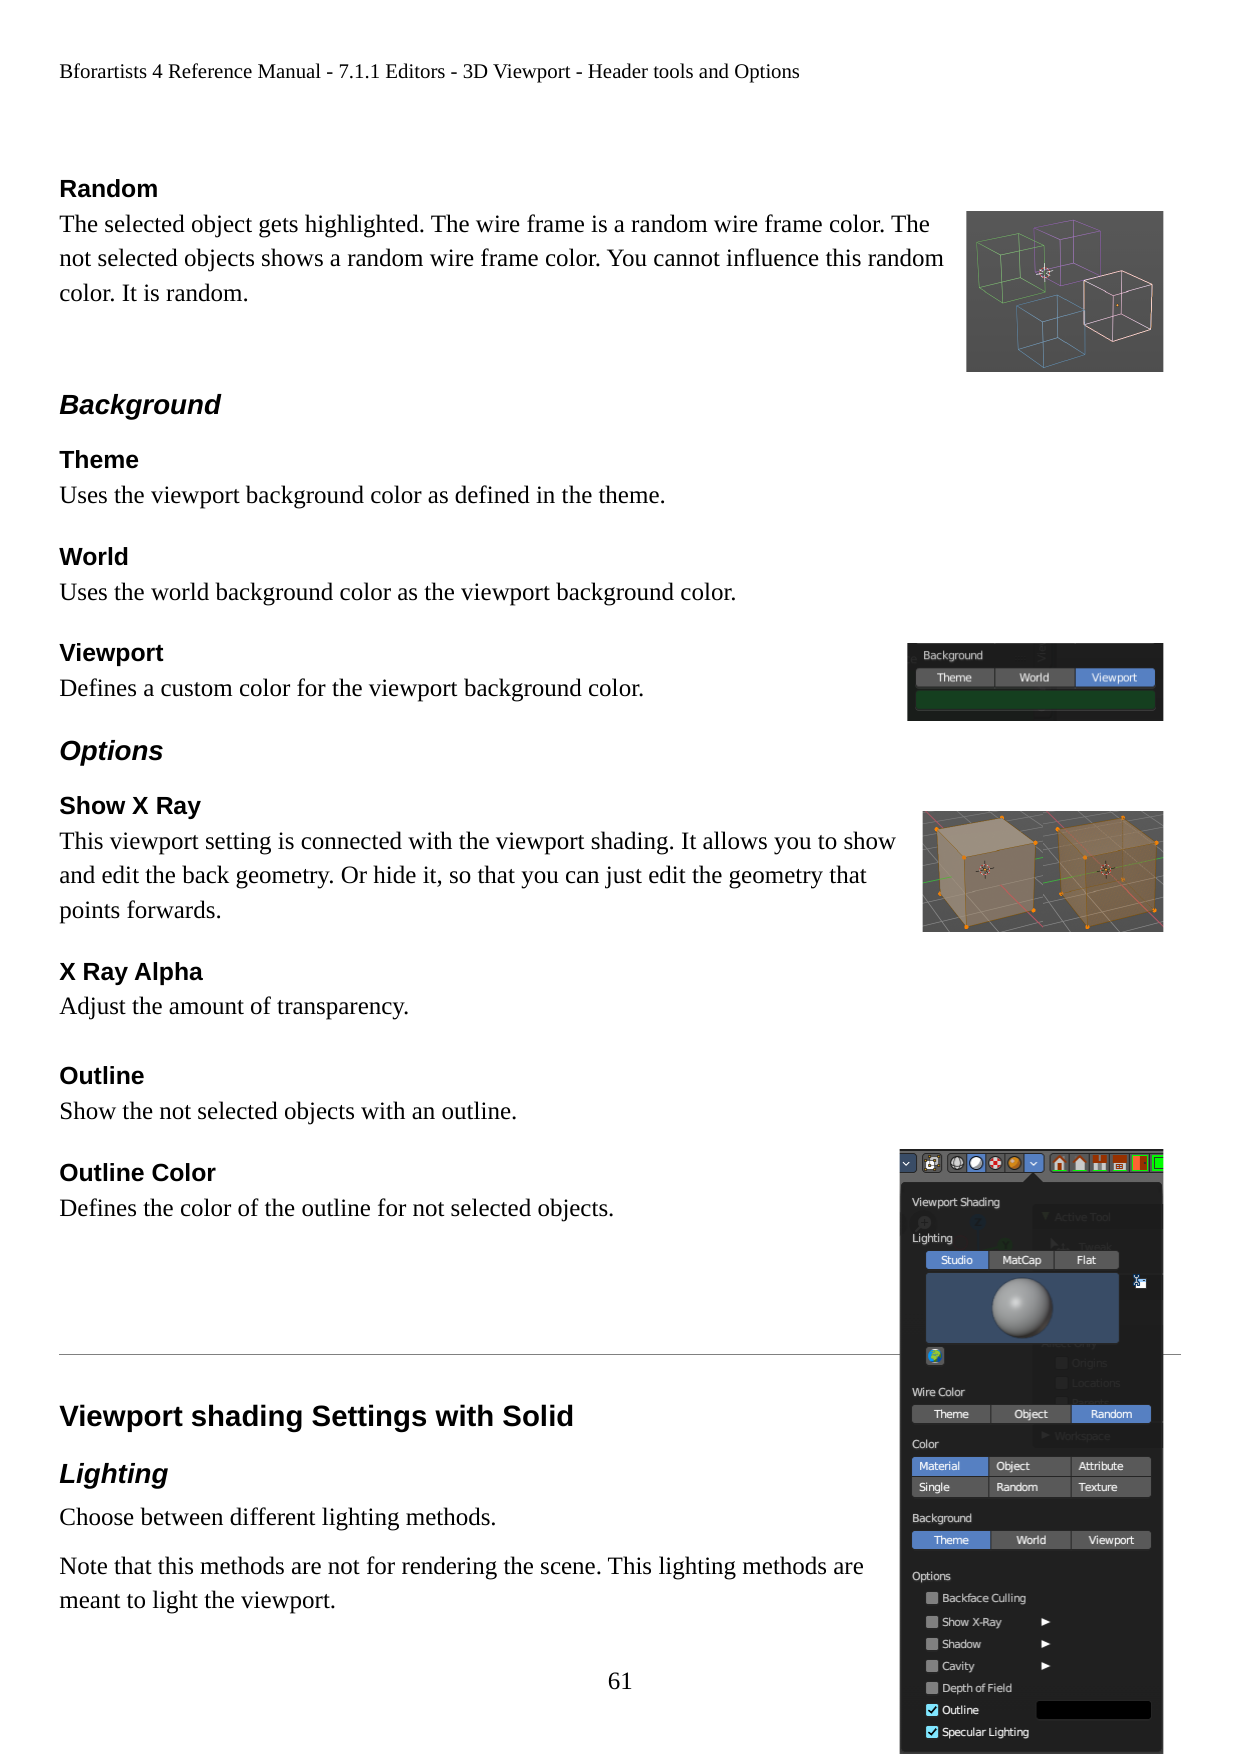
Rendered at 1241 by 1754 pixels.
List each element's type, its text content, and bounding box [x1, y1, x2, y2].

subtitle Lighting [59, 1457, 899, 1489]
subtitle [1164, 1158, 1181, 1186]
text Defines a custom color for the viewport background color. [59, 673, 907, 702]
text The selected object gets highlighted. The wire frame is a random wire frame color. The not selected objects shows a random wire frame color. You cannot influence this random color. It is random. [59, 209, 1181, 307]
text Uses the viewport background color as defined in the theme. [59, 480, 1181, 509]
text This viewport setting is connected with the viewport shading. It allows you to show and edit the back geometry. Or hide it, so that you can just edit the geometry that points forwards. [59, 826, 922, 924]
subtitle Options [59, 734, 1181, 766]
subtitle World [59, 542, 1181, 570]
subtitle Background [59, 388, 1181, 420]
subtitle Random [59, 174, 1181, 203]
text Show the not selected objects with an outline. [59, 1096, 1181, 1125]
subtitle X Ray Alpha [59, 957, 1181, 985]
subtitle Outline [59, 1061, 1181, 1090]
picture [899, 1149, 1164, 1754]
text Choose between different lighting methods. [59, 1502, 899, 1530]
text Adjust the amount of transparency. [59, 991, 1181, 1020]
text Defines the color of the outline for not selected objects. [59, 1193, 899, 1221]
subtitle Show X Ray [59, 791, 1181, 820]
subtitle Viewport shading Settings with Solid [59, 1398, 899, 1432]
text Uses the world background color as the viewport background color. [59, 577, 1181, 605]
picture [922, 811, 1164, 932]
subtitle [1164, 1457, 1181, 1489]
text Note that this methods are not for rendering the scene. This lighting methods are meant to light the viewport. [59, 1551, 899, 1614]
subtitle Viewport [59, 638, 1181, 667]
subtitle Theme [59, 445, 1181, 474]
picture [966, 211, 1164, 372]
subtitle Outline Color [59, 1158, 899, 1186]
picture [907, 643, 1164, 721]
